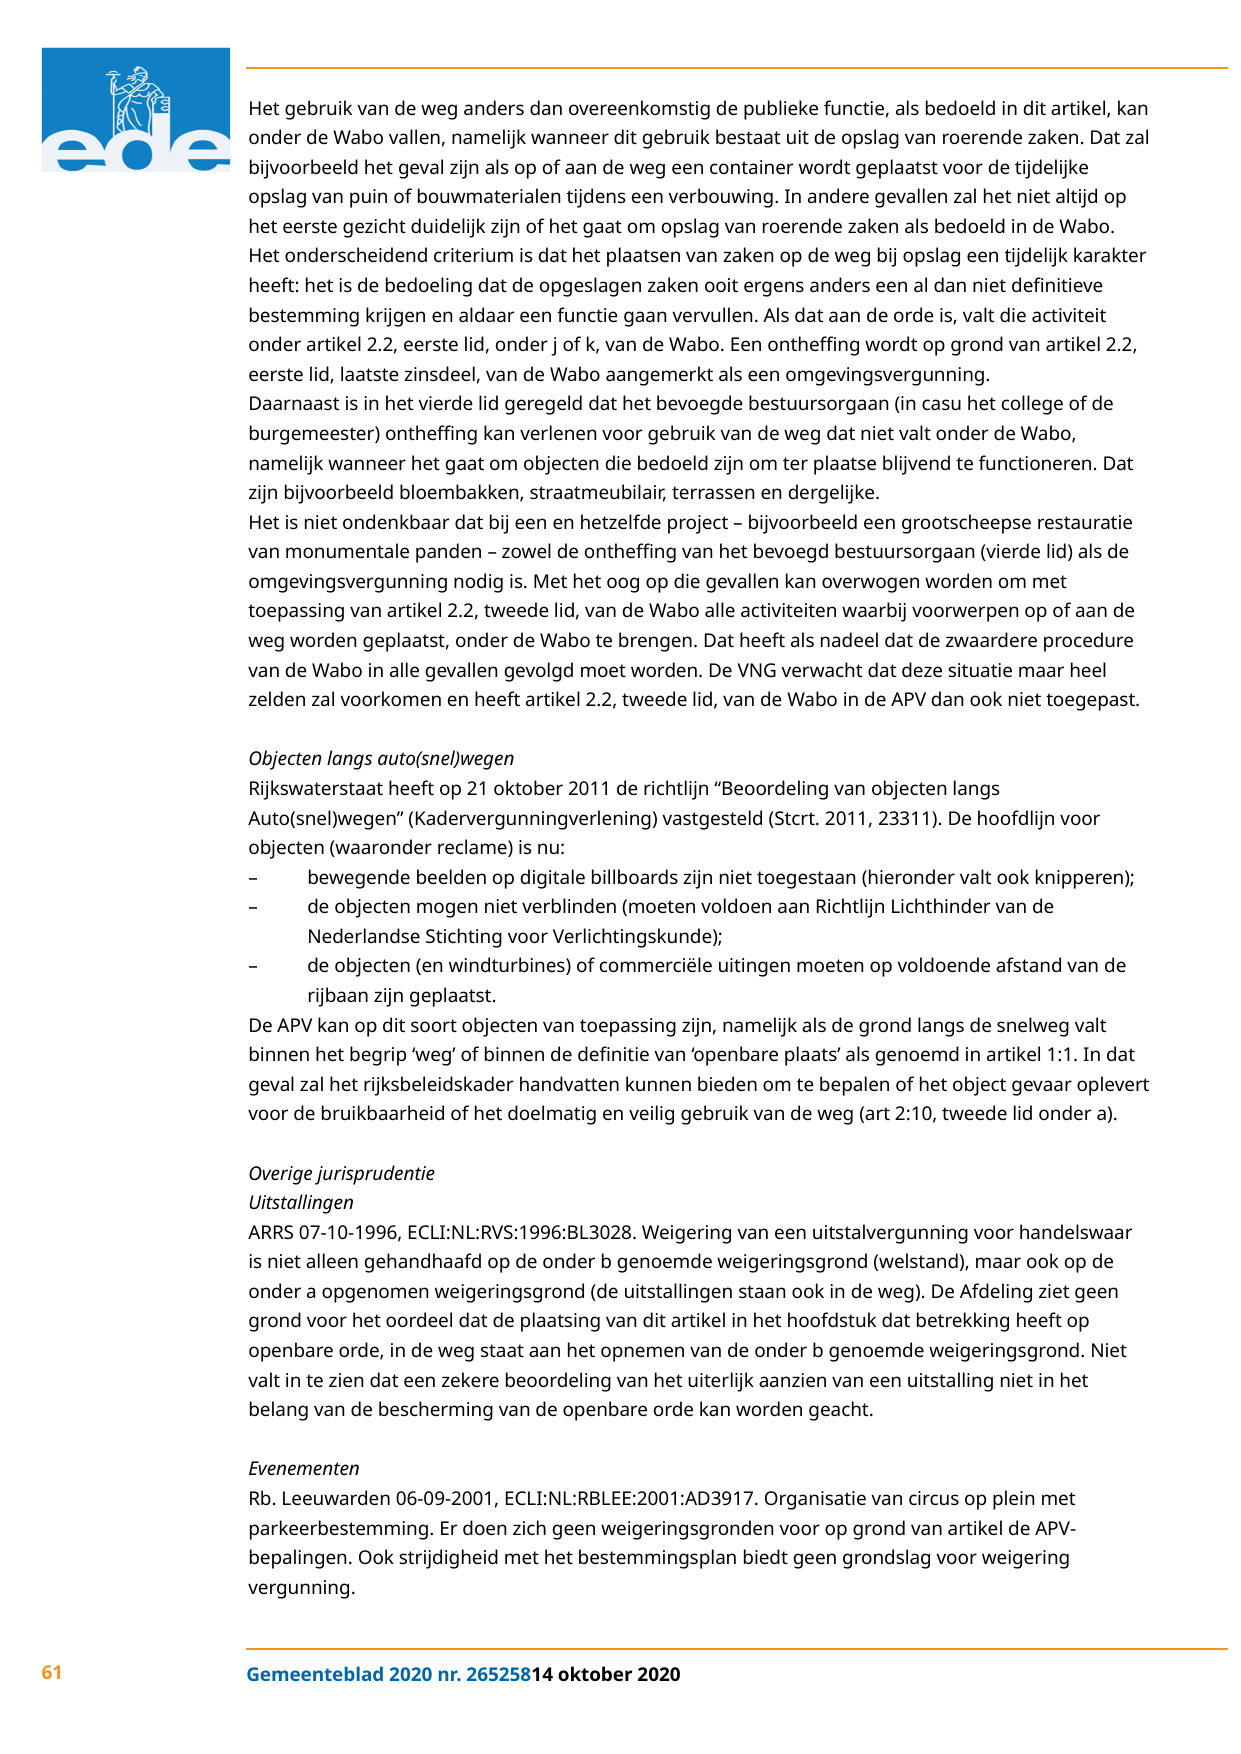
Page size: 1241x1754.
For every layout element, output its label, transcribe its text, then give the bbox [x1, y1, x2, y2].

text Overige jurisprudentie [248, 1160, 1152, 1186]
text Rb. Leeuwarden 06-09-2001, ECLI:NL:RBLEE:2001:AD3917. Organisatie van circus op plein met parkeerbestemming. Er doen zich geen weigeringsgronden voor op grond van artikel de APV-bepalingen. Ook strijdigheid met het bestemmingsplan biedt geen grondslag voor weigering vergunning. [248, 1485, 1152, 1600]
list de objecten mogen niet verblinden (moeten voldoen aan Richtlijn Lichthinder van de Nederlandse Stichting voor Verlichtingskunde); [248, 893, 1152, 949]
text ARRS 07-10-1996, ECLI:NL:RVS:1996:BL3028. Weigering van een uitstalvergunning voor handelswaar is niet alleen gehandhaafd op de onder b genoemde weigeringsgrond (welstand), maar ook op de onder a opgenomen weigeringsgrond (de uitstallingen staan ook in de weg). De Afdeling ziet geen grond voor het oordeel dat de plaatsing van dit artikel in het hoofdstuk dat betrekking heeft op openbare orde, in de weg staat aan het opnemen van de onder b genoemde weigeringsgrond. Niet valt in te zien dat een zekere beoordeling van het uiterlijk aanzien van een uitstalling niet in het belang van de bescherming van de openbare orde kan worden geacht. [248, 1219, 1152, 1422]
text De APV kan op dit soort objecten van toepassing zijn, namelijk als de grond langs de snelweg valt binnen het begrip ‘weg’ of binnen de definitie van ‘openbare plaats’ als genoemd in artikel 1:1. In dat geval zal het rijksbeleidskader handvatten kunnen bieden om te bepalen of het object gevaar oplevert voor de bruikbaarheid of het doelmatig en veilig gebruik van de weg (art 2:10, tweede lid onder a). [248, 1012, 1152, 1126]
text Het gebruik van de weg anders dan overeenkomstig de publieke functie, als bedoeld in dit artikel, kan onder de Wabo vallen, namelijk wanneer dit gebruik bestaat uit de opslag van roerende zaken. Dat zal bijvoorbeeld het geval zijn als op of aan de weg een container wordt geplaatst voor de tijdelijke opslag van puin of bouwmaterialen tijdens een verbouwing. In andere gevallen zal het niet altijd op het eerste gezicht duidelijk zijn of het gaat om opslag van roerende zaken als bedoeld in de Wabo. Het onderscheidend criterium is dat het plaatsen van zaken op de weg bij opslag een tijdelijk karakter heeft: het is de bedoeling dat de opgeslagen zaken ooit ergens anders een al dan niet definitieve bestemming krijgen en aldaar een functie gaan vervullen. Als dat aan de orde is, valt die activiteit onder artikel 2.2, eerste lid, onder j of k, van de Wabo. Een ontheffing wordt op grond van artikel 2.2, eerste lid, laatste zinsdeel, van de Wabo aangemerkt als een omgevingsvergunning. [248, 95, 1152, 387]
list bewegende beelden op digitale billboards zijn niet toegestaan (hieronder valt ook knipperen); [248, 864, 1152, 890]
text Het is niet ondenkbaar dat bij een en hetzelfde project – bijvoorbeeld een grootscheepse restauratie van monumentale panden – zowel de ontheffing van het bevoegd bestuursorgaan (vierde lid) als de omgevingsvergunning nodig is. Met het oog op die gevallen kan overwogen worden om met toepassing van artikel 2.2, tweede lid, van de Wabo alle activiteiten waarbij voorwerpen op of aan de weg worden geplaatst, onder de Wabo te brengen. Dat heeft als nadeel dat de zwaardere procedure van de Wabo in alle gevallen gevolgd moet worden. De VNG verwacht dat deze situatie maar heel zelden zal voorkomen en heeft artikel 2.2, tweede lid, van de Wabo in de APV dan ook niet toegepast. [248, 509, 1152, 712]
text Daarnaast is in het vierde lid geregeld dat het bevoegde bestuursorgaan (in casu het college of de burgemeester) ontheffing kan verlenen voor gebruik van de weg dat niet valt onder de Wabo, namelijk wanneer het gaat om objecten die bedoeld zijn om ter plaatse blijvend te functioneren. Dat zijn bijvoorbeeld bloembakken, straatmeubilair, terrassen en dergelijke. [248, 391, 1152, 505]
list de objecten (en windturbines) of commerciële uitingen moeten op voldoende afstand van de rijbaan zijn geplaatst. [248, 953, 1152, 1008]
text Objecten langs auto(snel)wegen [248, 746, 1152, 771]
text Uitstallingen [248, 1189, 1152, 1215]
text Evenementen [248, 1456, 1152, 1481]
text Rijkswaterstaat heeft op 21 oktober 2011 de richtlijn “Beoordeling van objecten langs Auto(snel)wegen” (Kadervergunningverlening) vastgesteld (Stcrt. 2011, 23311). De hoofdlijn voor objecten (waaronder reclame) is nu: [248, 775, 1152, 860]
picture [41, 47, 231, 172]
